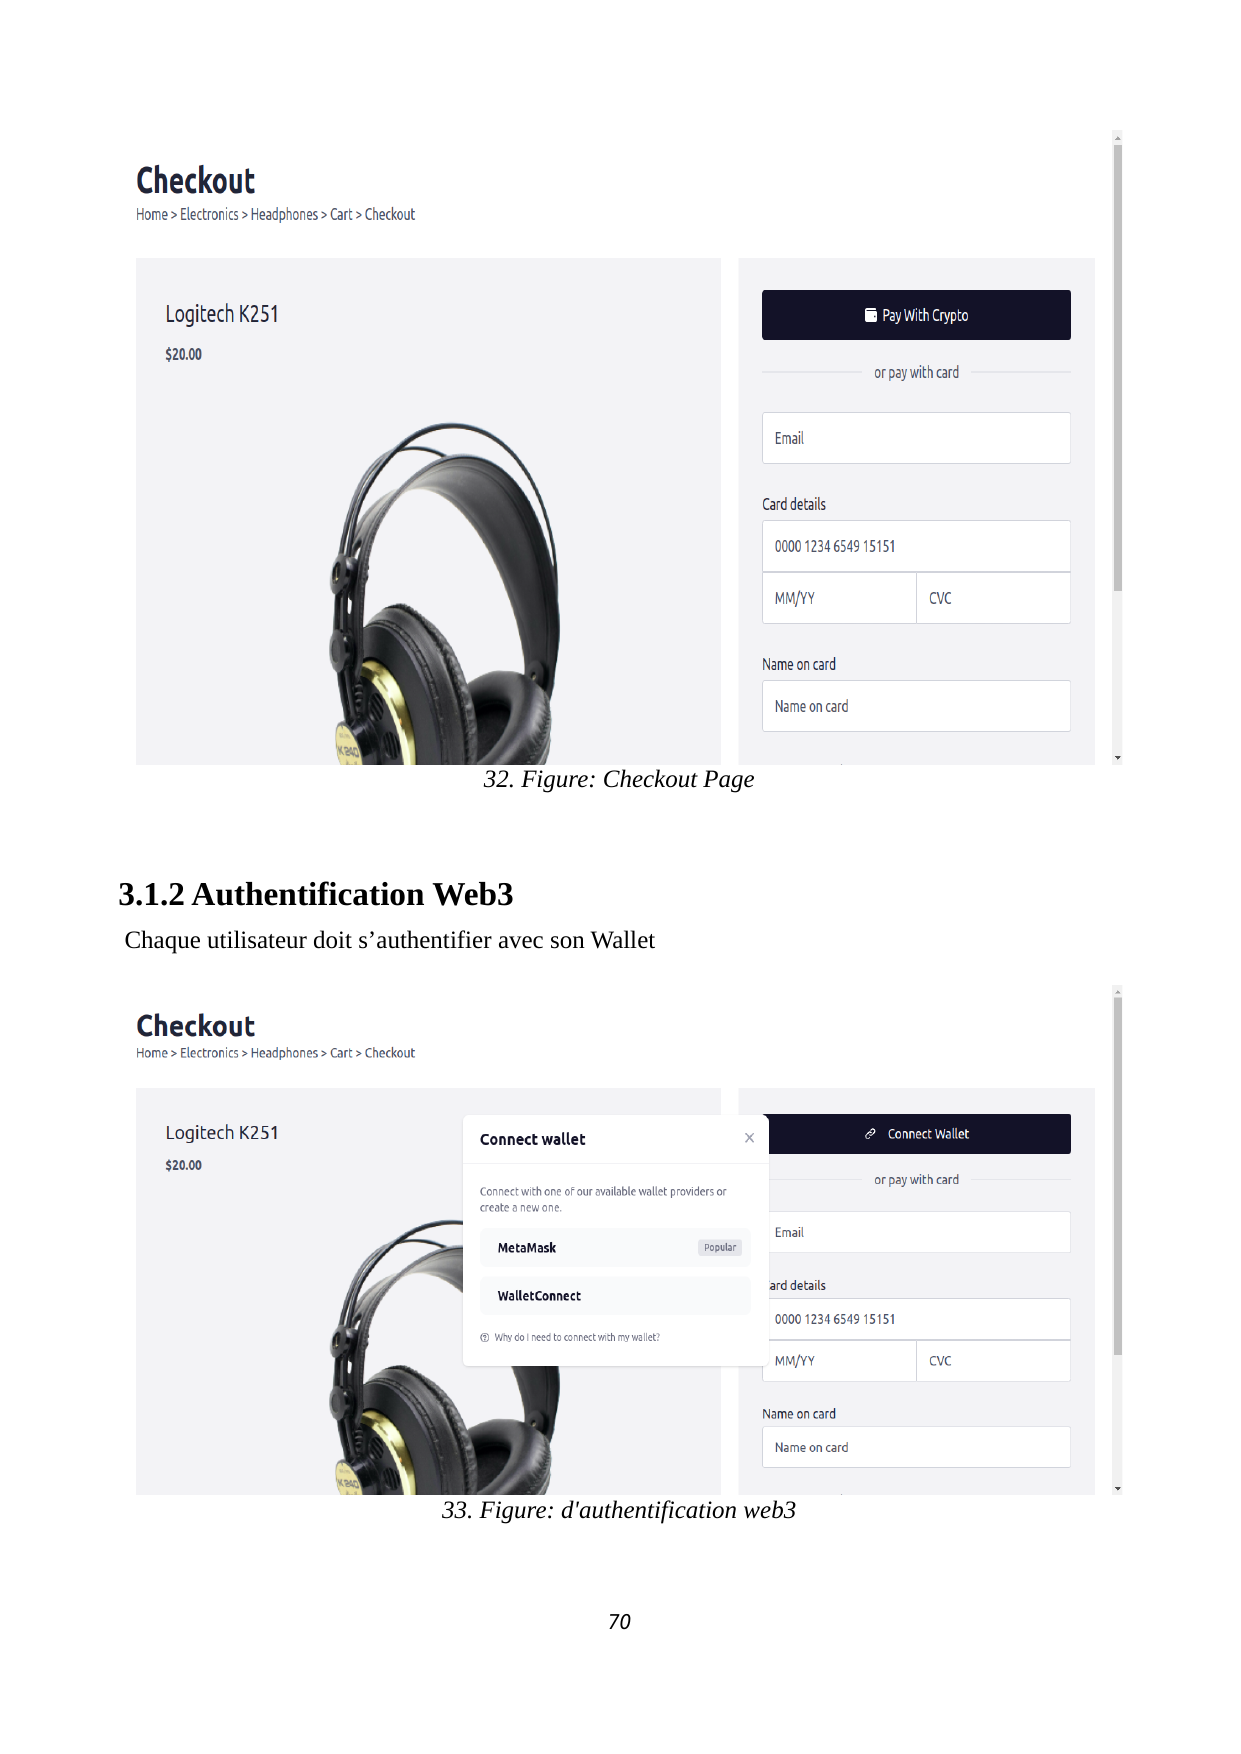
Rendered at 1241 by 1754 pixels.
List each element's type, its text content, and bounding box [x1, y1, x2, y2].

picture [118, 985, 1123, 1495]
subtitle 3.1.2 Authentification Web3 [118, 874, 1122, 913]
picture [118, 130, 1123, 765]
text Chaque utilisateur doit s’authentifier avec son Wallet [118, 925, 1122, 954]
text 32. Figure: Checkout Page [118, 765, 1122, 793]
text 33. Figure: d'authentification web3 [118, 1495, 1122, 1524]
